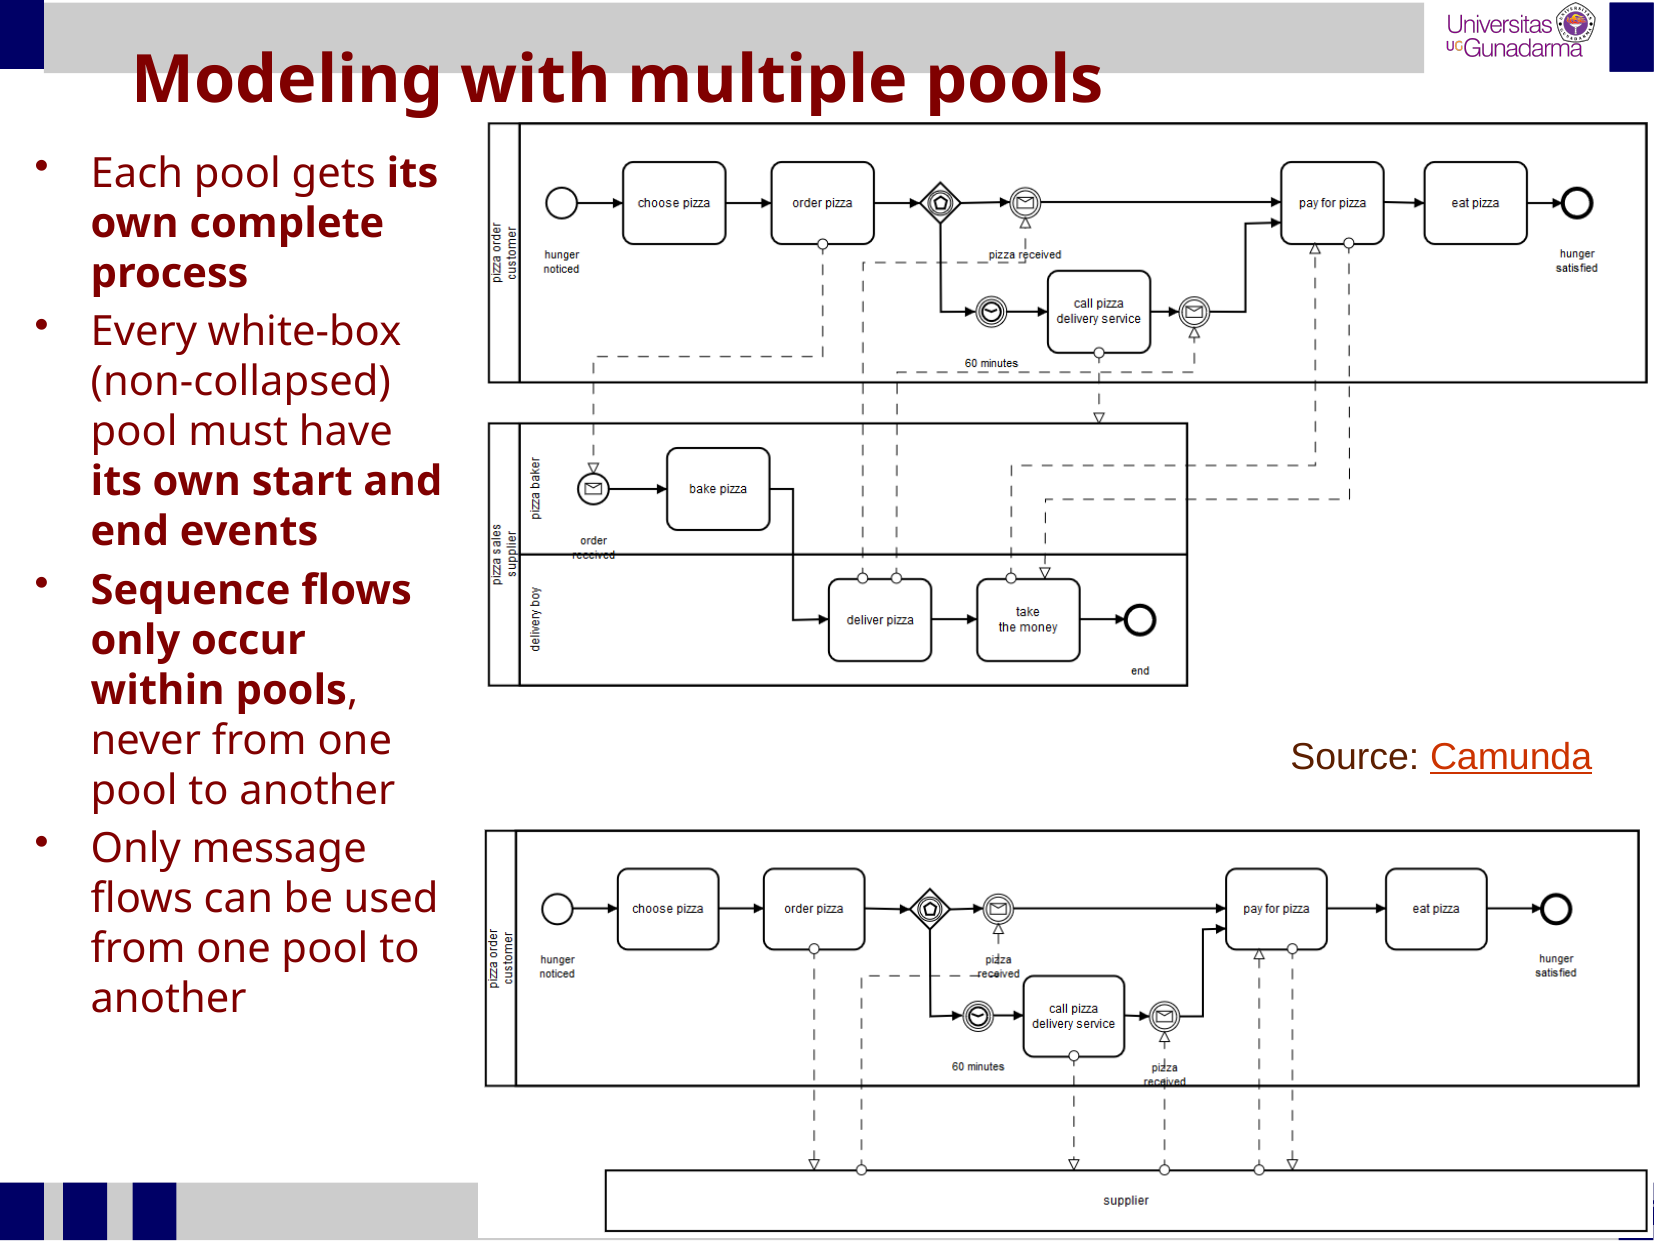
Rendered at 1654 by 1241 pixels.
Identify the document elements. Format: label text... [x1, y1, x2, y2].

picture [481, 116, 1654, 693]
title Modeling with multiple pools [116, 21, 1522, 124]
picture [478, 823, 1653, 1238]
list Each pool gets its own complete process Every white-box (non-collapsed) pool must have its own start and end events Sequence flows only occur within pools, never from one pool to another Only message flows can be used from one pool to another [19, 138, 463, 1103]
picture [1437, 2, 1610, 62]
text_box Source: Camunda [1275, 724, 1607, 785]
